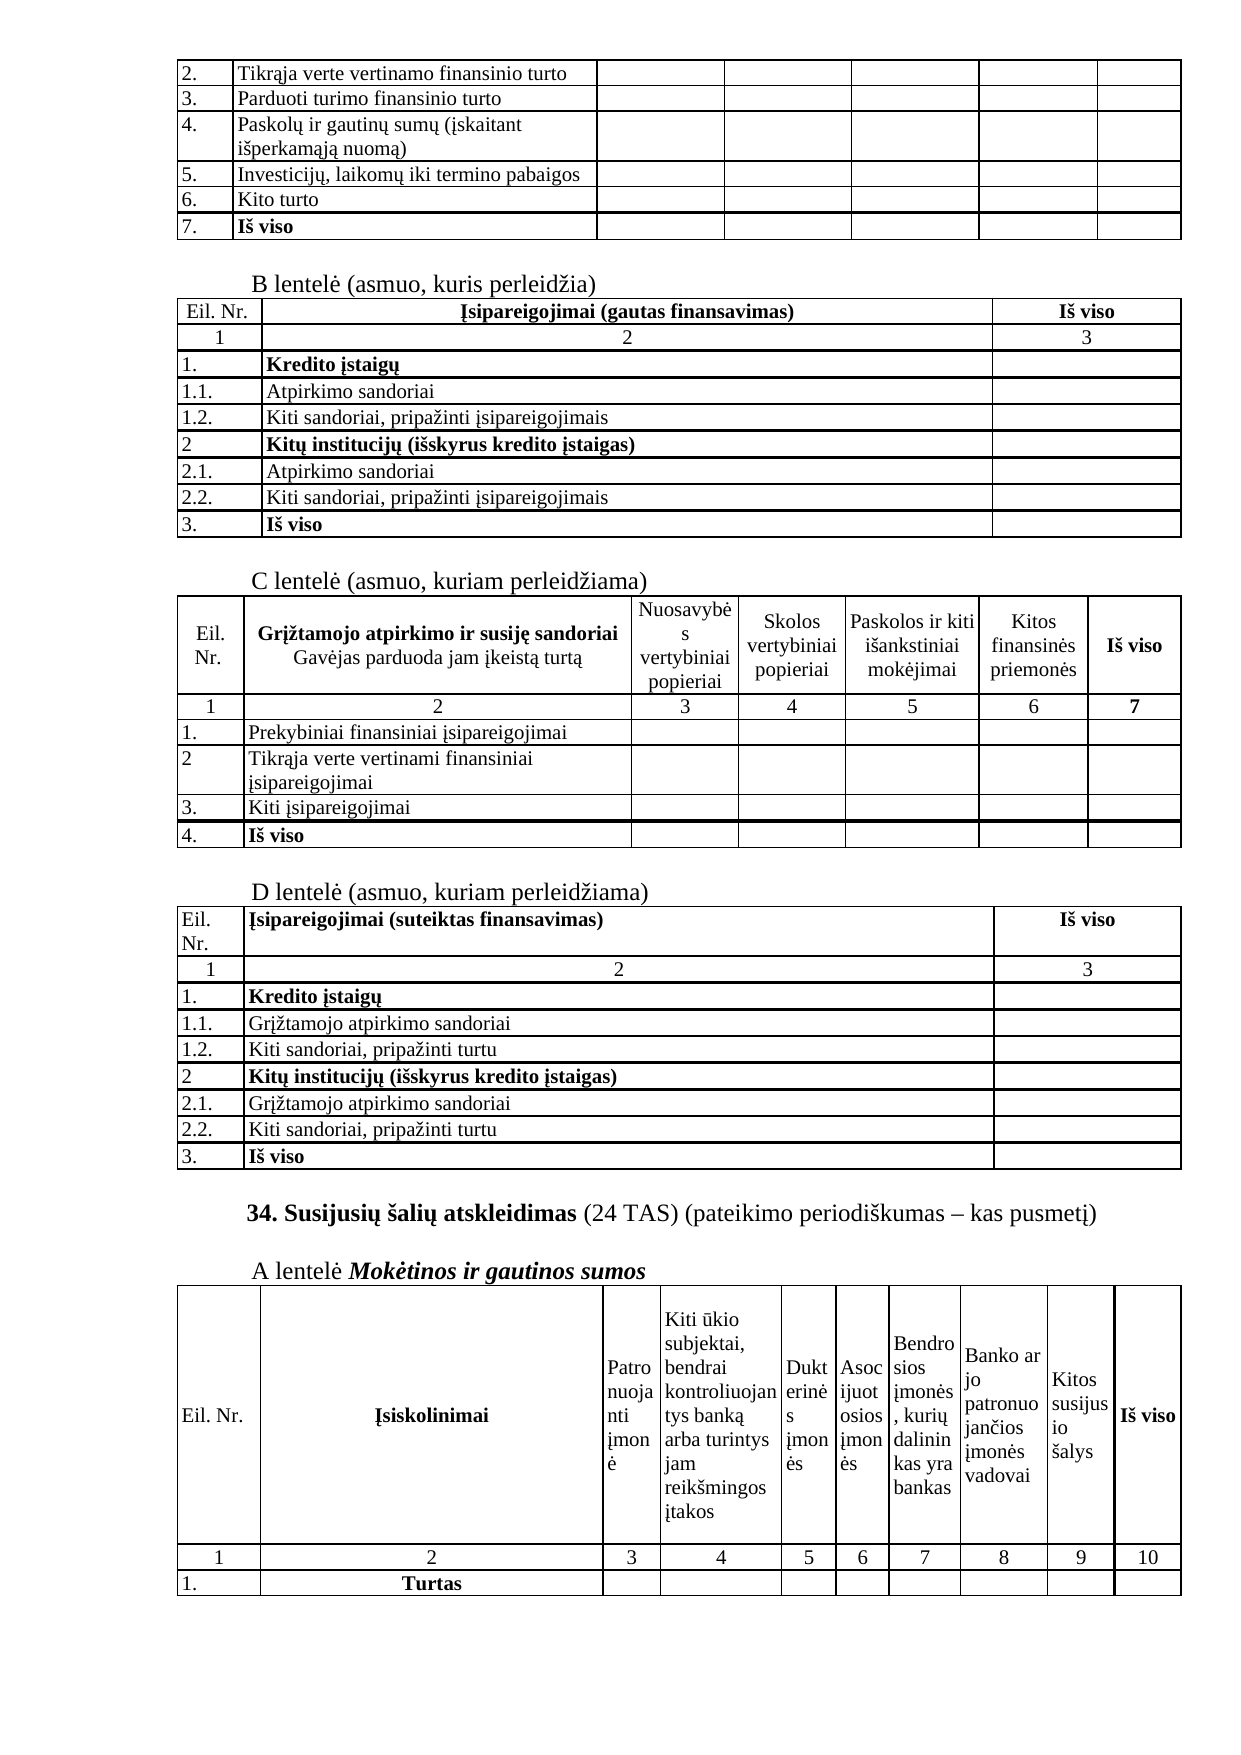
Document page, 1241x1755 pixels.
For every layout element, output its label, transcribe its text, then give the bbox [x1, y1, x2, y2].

table_cell [777, 1571, 781, 1594]
table_header Bendrosios įmonės, kurių dalininkas yra bankas [890, 1286, 960, 1543]
table_cell [847, 162, 851, 186]
table_cell [847, 214, 851, 238]
table_cell [1098, 86, 1102, 110]
table_cell 4 [739, 695, 743, 718]
table_cell [1093, 61, 1097, 85]
table_cell [632, 795, 636, 819]
table_cell [841, 720, 845, 744]
table_header Grįžtamojo atpirkimo ir susiję sandoriai Gavėjas parduoda jam įkeistą turtą [245, 597, 631, 693]
table_cell 4 [841, 695, 845, 718]
table_cell [1098, 162, 1102, 186]
table_cell 3 [734, 695, 738, 718]
table_header Įsipareigojimai (suteiktas finansavimas) [245, 907, 993, 955]
table_cell 3 [632, 695, 636, 718]
table_header Eil. Nr. [178, 1286, 260, 1543]
table_cell 8 [1043, 1545, 1047, 1569]
table_cell 3 [656, 1545, 660, 1569]
text C lentelė (asmuo, kuriam perleidžiama) [177, 566, 1166, 595]
table_cell [720, 187, 724, 211]
table_header Iš viso [995, 907, 1180, 955]
table_header Įsiskolinimai [261, 1286, 602, 1543]
table_cell [841, 823, 845, 847]
text D lentelė (asmuo, kuriam perleidžiama) [177, 877, 1166, 906]
table_cell [1098, 112, 1180, 160]
table_cell [852, 86, 856, 110]
table_cell 1 [256, 1545, 260, 1569]
table_header Banko ar jo patronuojančios įmonės vadovai [961, 1286, 1047, 1543]
table_cell [598, 112, 724, 160]
table_header Paskolos ir kiti išankstiniai mokėjimai [846, 597, 978, 693]
table_cell [739, 746, 845, 794]
table_header Patronuojanti įmonė [604, 1286, 660, 1543]
table_cell [720, 86, 724, 110]
text B lentelė (asmuo, kuris perleidžia) [177, 269, 1166, 297]
table_cell [734, 720, 738, 744]
table_cell 2 [627, 695, 631, 718]
table_header Eil. Nr. [178, 597, 243, 693]
table_cell [847, 187, 851, 211]
table_cell [632, 746, 738, 794]
table_cell [656, 1571, 660, 1594]
table_cell [734, 795, 738, 819]
table_cell [720, 214, 724, 238]
table_header Asocijuotosios įmonės [837, 1286, 888, 1543]
table_cell 2 [989, 957, 993, 981]
table_cell [720, 61, 724, 85]
table_cell [632, 720, 636, 744]
table_cell [980, 746, 1087, 794]
table_cell 2 [988, 325, 992, 349]
table_cell 2 [178, 746, 243, 794]
table_header Iš viso [1116, 1286, 1180, 1543]
table_cell [720, 162, 724, 186]
table_cell [1093, 162, 1097, 186]
table_cell [739, 720, 743, 744]
table_cell [852, 214, 856, 238]
table_cell [846, 746, 978, 794]
table_cell 1. [256, 1571, 260, 1594]
table_header Kitos susijusio šalys [1048, 1286, 1113, 1543]
table_cell [1098, 187, 1102, 211]
table_cell 4. [178, 112, 232, 160]
table_cell [1098, 61, 1102, 85]
table_header Iš viso [1089, 597, 1180, 693]
table_header Kitos finansinės priemonės [980, 597, 1087, 693]
table_header Dukterinės įmonės [782, 1286, 835, 1543]
table_cell 5 [782, 1545, 786, 1569]
table_cell [739, 823, 743, 847]
table_cell [980, 112, 1097, 160]
text 34. Susijusių šalių atskleidimas (24 TAS) (pateikimo periodiškumas – kas pusmetį) [177, 1198, 1166, 1227]
table_header Kiti ūkio subjektai, bendrai kontroliuojantys banką arba turintys jam reikšmingos įtakos [661, 1286, 781, 1543]
table_cell [1043, 1571, 1047, 1594]
table_cell [847, 61, 851, 85]
table_cell [1093, 86, 1097, 110]
table_cell [1048, 1571, 1052, 1594]
table_cell [852, 162, 856, 186]
table_cell [725, 112, 851, 160]
table_cell 7 [956, 1545, 960, 1569]
table_cell 4 [777, 1545, 781, 1569]
table_cell [852, 112, 978, 160]
text A lentelė Mokėtinos ir gautinos sumos [177, 1256, 1166, 1285]
table_cell [1093, 214, 1097, 238]
table_cell [632, 823, 636, 847]
table_cell [782, 1571, 786, 1594]
table_cell [739, 795, 743, 819]
table_cell [1093, 187, 1097, 211]
table_cell [1098, 214, 1102, 238]
table_cell [734, 823, 738, 847]
table_cell [847, 86, 851, 110]
table_cell [852, 187, 856, 211]
table_cell 9 [1048, 1545, 1052, 1569]
table_cell [841, 795, 845, 819]
table_header Skolos vertybiniai popieriai [739, 597, 845, 693]
table_cell [852, 61, 856, 85]
table_cell [956, 1571, 960, 1594]
table_cell [1089, 746, 1180, 794]
